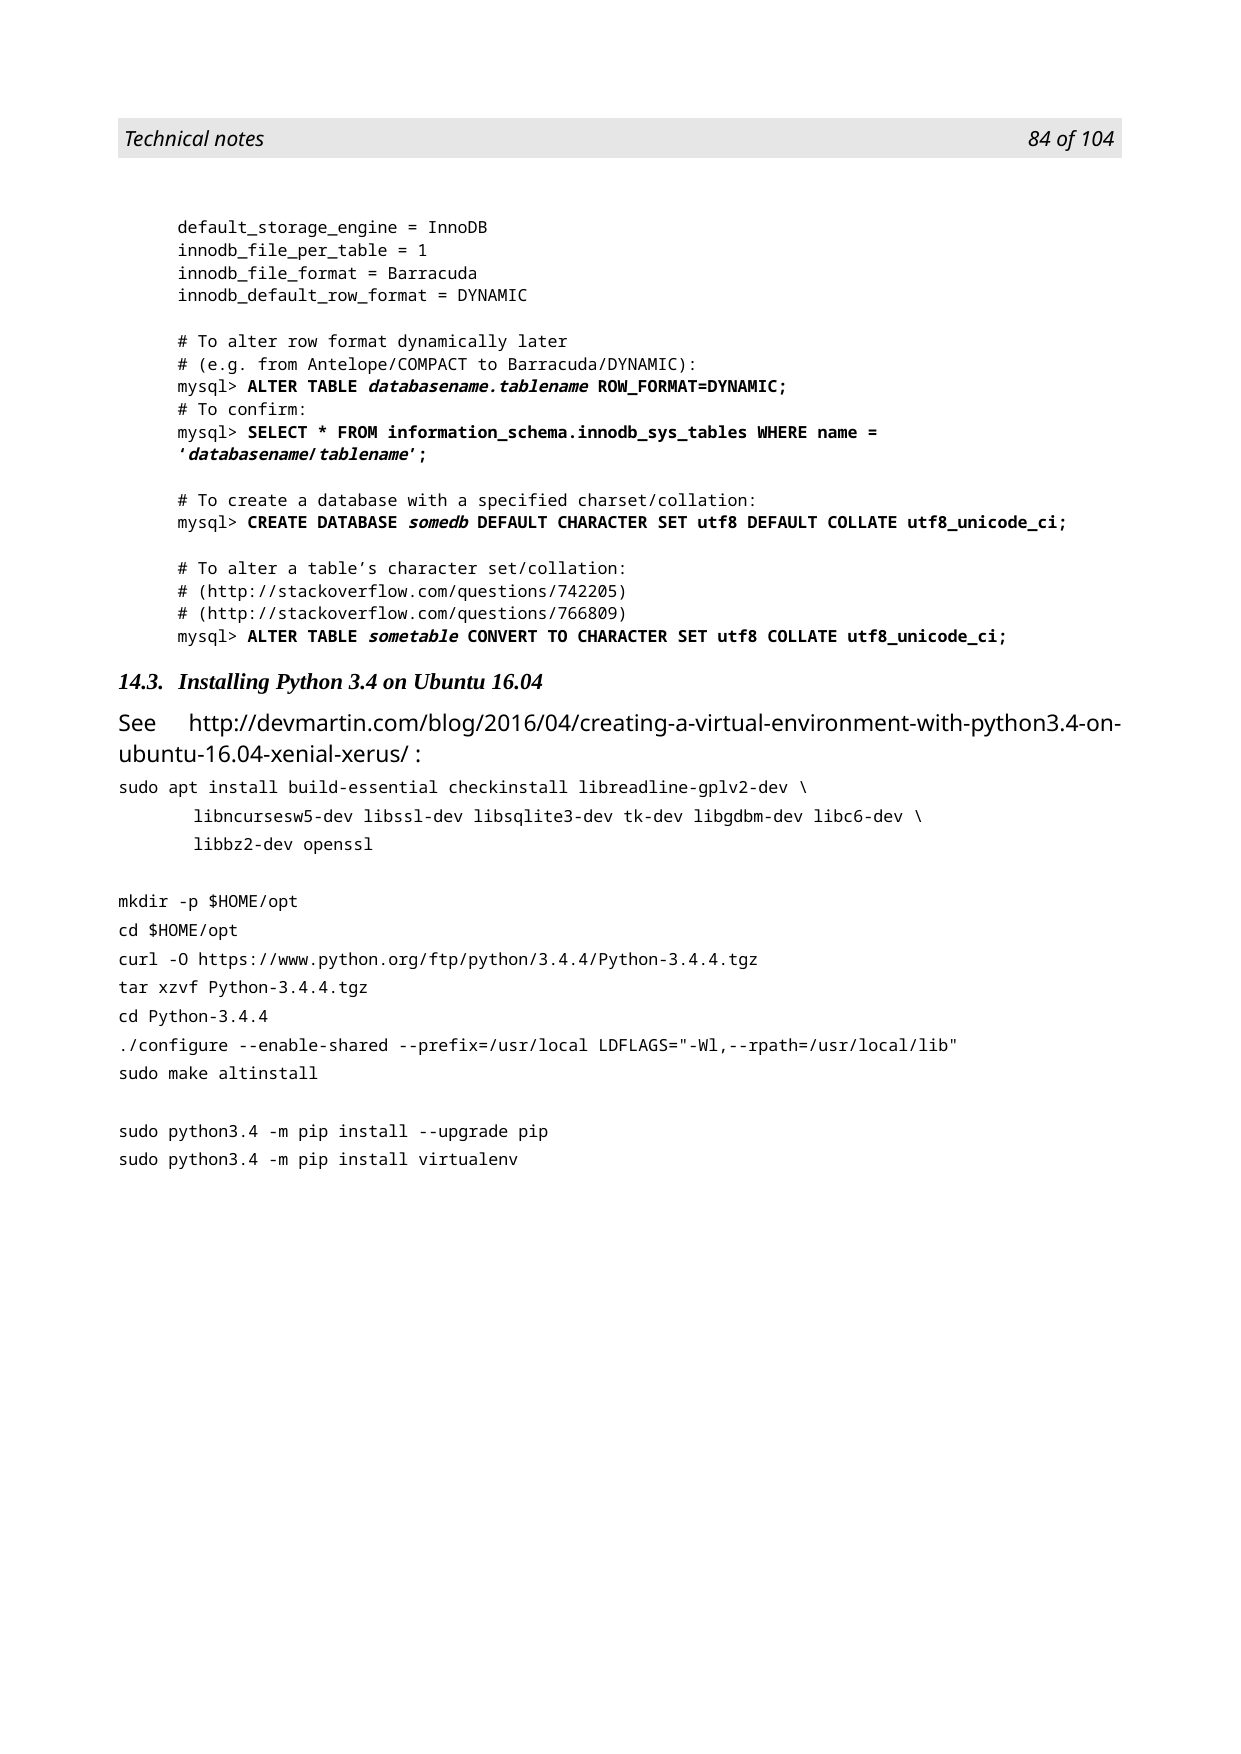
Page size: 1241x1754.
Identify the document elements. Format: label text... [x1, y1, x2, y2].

text sudo python3.4 -m pip install virtualenv [118, 1148, 1122, 1171]
text # To alter a table’s character set/collation: [177, 557, 1122, 579]
text mysql> ALTER TABLE databasename.tablename ROW_FORMAT=DYNAMIC; [177, 375, 1122, 398]
text sudo apt install build-essential checkinstall libreadline-gplv2-dev \ [118, 776, 1122, 798]
text # (http://stackoverflow.com/questions/742205) [177, 579, 1122, 602]
text # To alter row format dynamically later [177, 329, 1122, 352]
text # To create a database with a specified charset/collation: [177, 488, 1122, 511]
text sudo make altinstall [118, 1062, 1122, 1085]
text libbz2-dev openssl [118, 833, 1122, 856]
text innodb_file_per_table = 1 [177, 239, 1122, 261]
text innodb_file_format = Barracuda [177, 261, 1122, 284]
text libncursesw5-dev libssl-dev libsqlite3-dev tk-dev libgdbm-dev libc6-dev \ [118, 804, 1122, 827]
text curl -O https://www.python.org/ftp/python/3.4.4/Python-3.4.4.tgz [118, 947, 1122, 970]
text tar xzvf Python-3.4.4.tgz [118, 976, 1122, 999]
text mkdir -p $HOME/opt [118, 890, 1122, 913]
text mysql> ALTER TABLE sometable CONVERT TO CHARACTER SET utf8 COLLATE utf8_unicode_ci; [177, 625, 1122, 647]
text cd $HOME/opt [118, 919, 1122, 941]
text default_storage_engine = InnoDB [177, 216, 1122, 239]
text innodb_default_row_format = DYNAMIC [177, 284, 1122, 307]
text ./configure --enable-shared --prefix=/usr/local LDFLAGS="-Wl,--rpath=/usr/local/lib" [118, 1033, 1122, 1056]
text sudo python3.4 -m pip install --upgrade pip [118, 1119, 1122, 1142]
text mysql> CREATE DATABASE somedb DEFAULT CHARACTER SET utf8 DEFAULT COLLATE utf8_unicode_ci; [177, 511, 1122, 534]
text # (e.g. from Antelope/COMPACT to Barracuda/DYNAMIC): [177, 352, 1122, 375]
text # To confirm: [177, 398, 1122, 420]
text mysql> SELECT * FROM information_schema.innodb_sys_tables WHERE name = ‘databasename/tablename’; [177, 420, 1122, 466]
text See http://devmartin.com/blog/2016/04/creating-a-virtual-environment-with-python3.4-on-ubuntu-16.04-xenial-xerus/ : [118, 707, 1122, 769]
text cd Python-3.4.4 [118, 1005, 1122, 1027]
text # (http://stackoverflow.com/questions/766809) [177, 602, 1122, 625]
subtitle Installing Python 3.4 on Ubuntu 16.04 [118, 668, 1122, 694]
